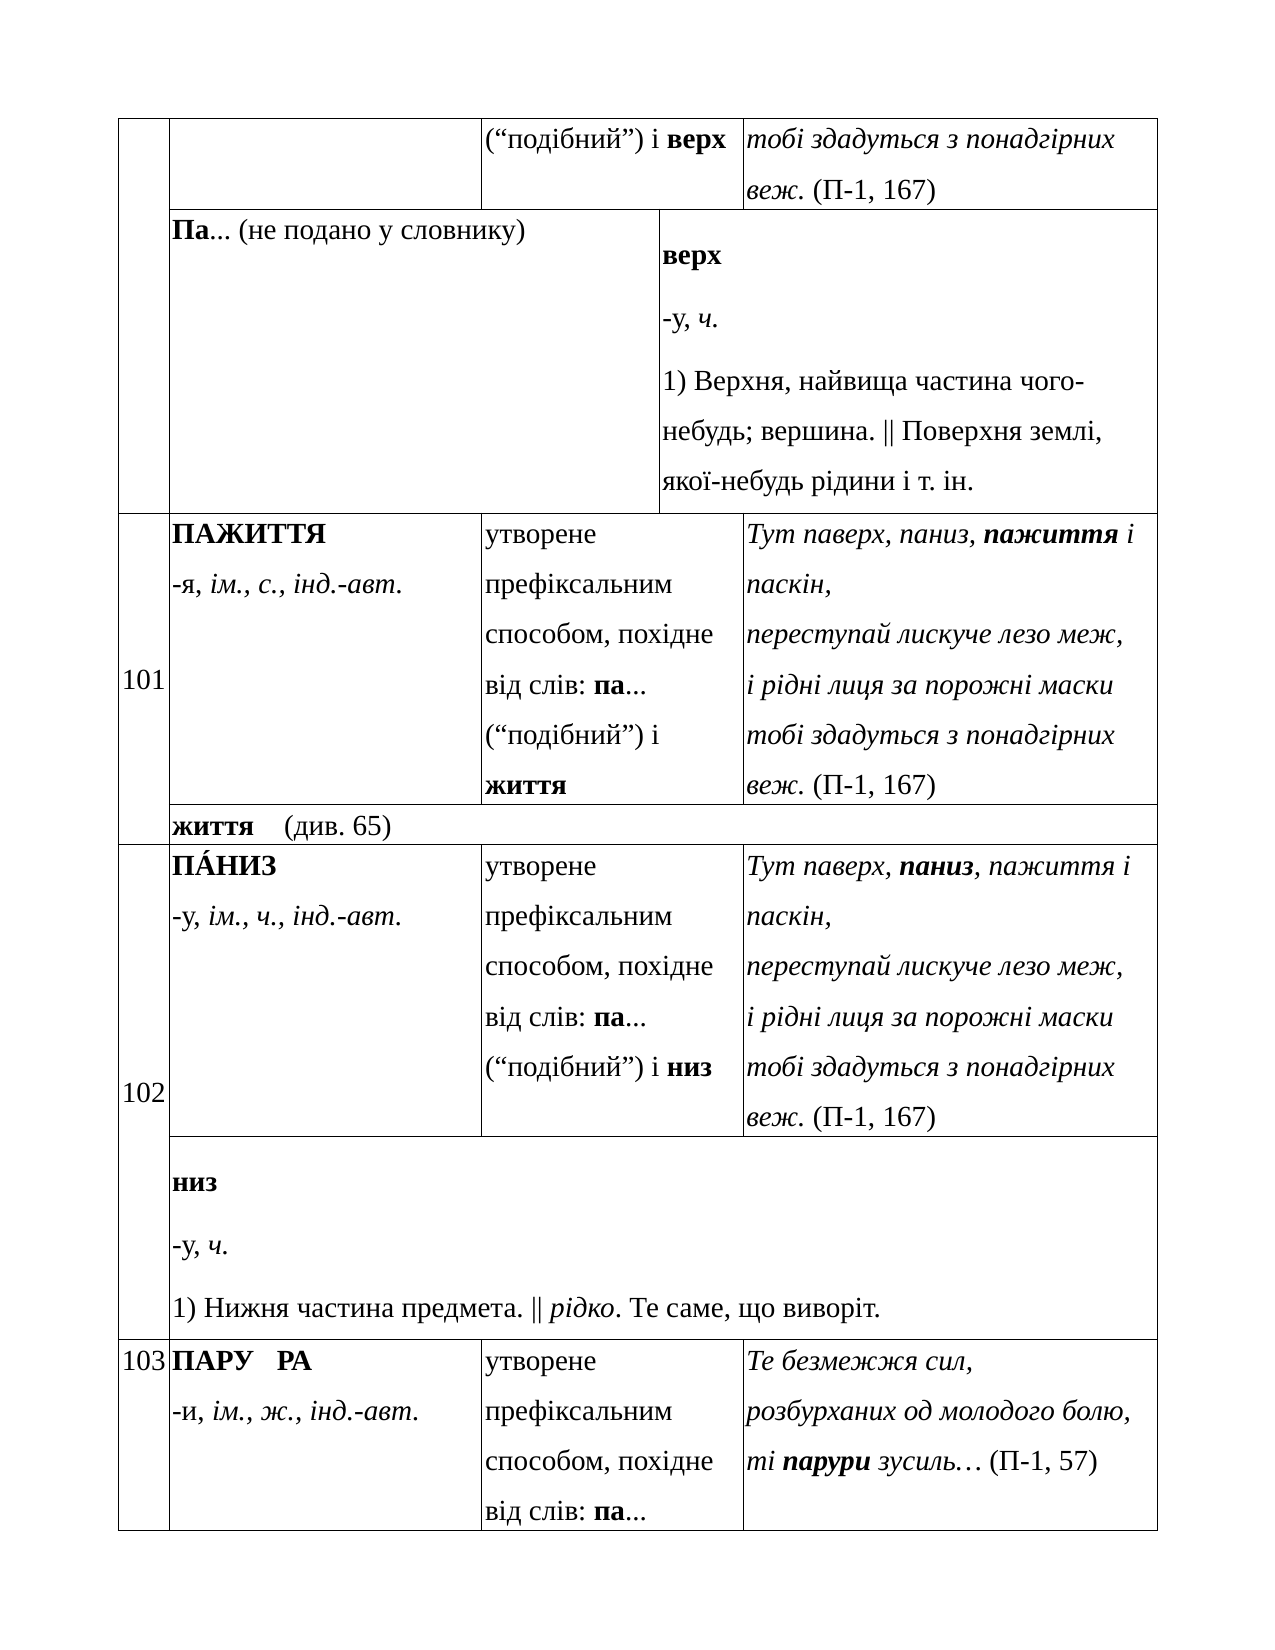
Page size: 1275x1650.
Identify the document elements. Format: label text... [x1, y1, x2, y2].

table_cell життя (див. 65) [170, 805, 1157, 844]
table_cell Тут паверх, паниз, пажиття і паскін, переступай лискуче лезо меж, і рідні лиця за порожні маски тобі здадуться з понадгірних веж. (П‑1, 167) [744, 845, 1157, 1136]
table_cell 101 [119, 514, 169, 844]
table_cell Те безмежжя сил, розбурханих од молодого болю, ті парури зусиль… (П‑1, 57) [744, 1340, 1157, 1530]
table_cell Пáниз -у, ім., ч., інд.-авт. [170, 845, 481, 1136]
table_cell утворене префіксальним способом, похідне від слів: па... (“подібний”) і життя [482, 514, 743, 804]
table_cell [170, 119, 481, 208]
table_cell Тут паверх, паниз, пажиття і паскін, переступай лискуче лезо меж, і рідні лиця за порожні маски тобі здадуться з понадгірних веж. (П‑1, 167) [744, 514, 1157, 804]
table_cell тобі здадуться з понадгірних веж. (П‑1, 167) [744, 119, 1157, 208]
table_cell 103 [119, 1340, 169, 1530]
table_cell утворене префіксальним способом, похідне від слів: па... (“подібний”) і низ [482, 845, 743, 1136]
table_cell Пажиття -я, ім., с., інд.-авт. [170, 514, 481, 804]
table_cell низ -у, ч. 1) Нижня частина предмета. || рідко. Те саме, що виворіт. [170, 1137, 1157, 1339]
table_cell верх -у, ч. 1) Верхня, найвища частина чого-небудь; вершина. || Поверхня землі, якої-небудь рідини і т. ін. [660, 210, 1157, 512]
table_cell утворене префіксальним способом, похідне від слів: па... [482, 1340, 743, 1530]
table_cell Па... (не подано у словнику) [170, 210, 659, 512]
table_cell 102 [119, 845, 169, 1339]
table_cell (“подібний”) і верх [482, 119, 743, 208]
table_cell [119, 119, 169, 512]
table_cell Парура -и, ім., ж., інд.-авт. [170, 1340, 481, 1530]
